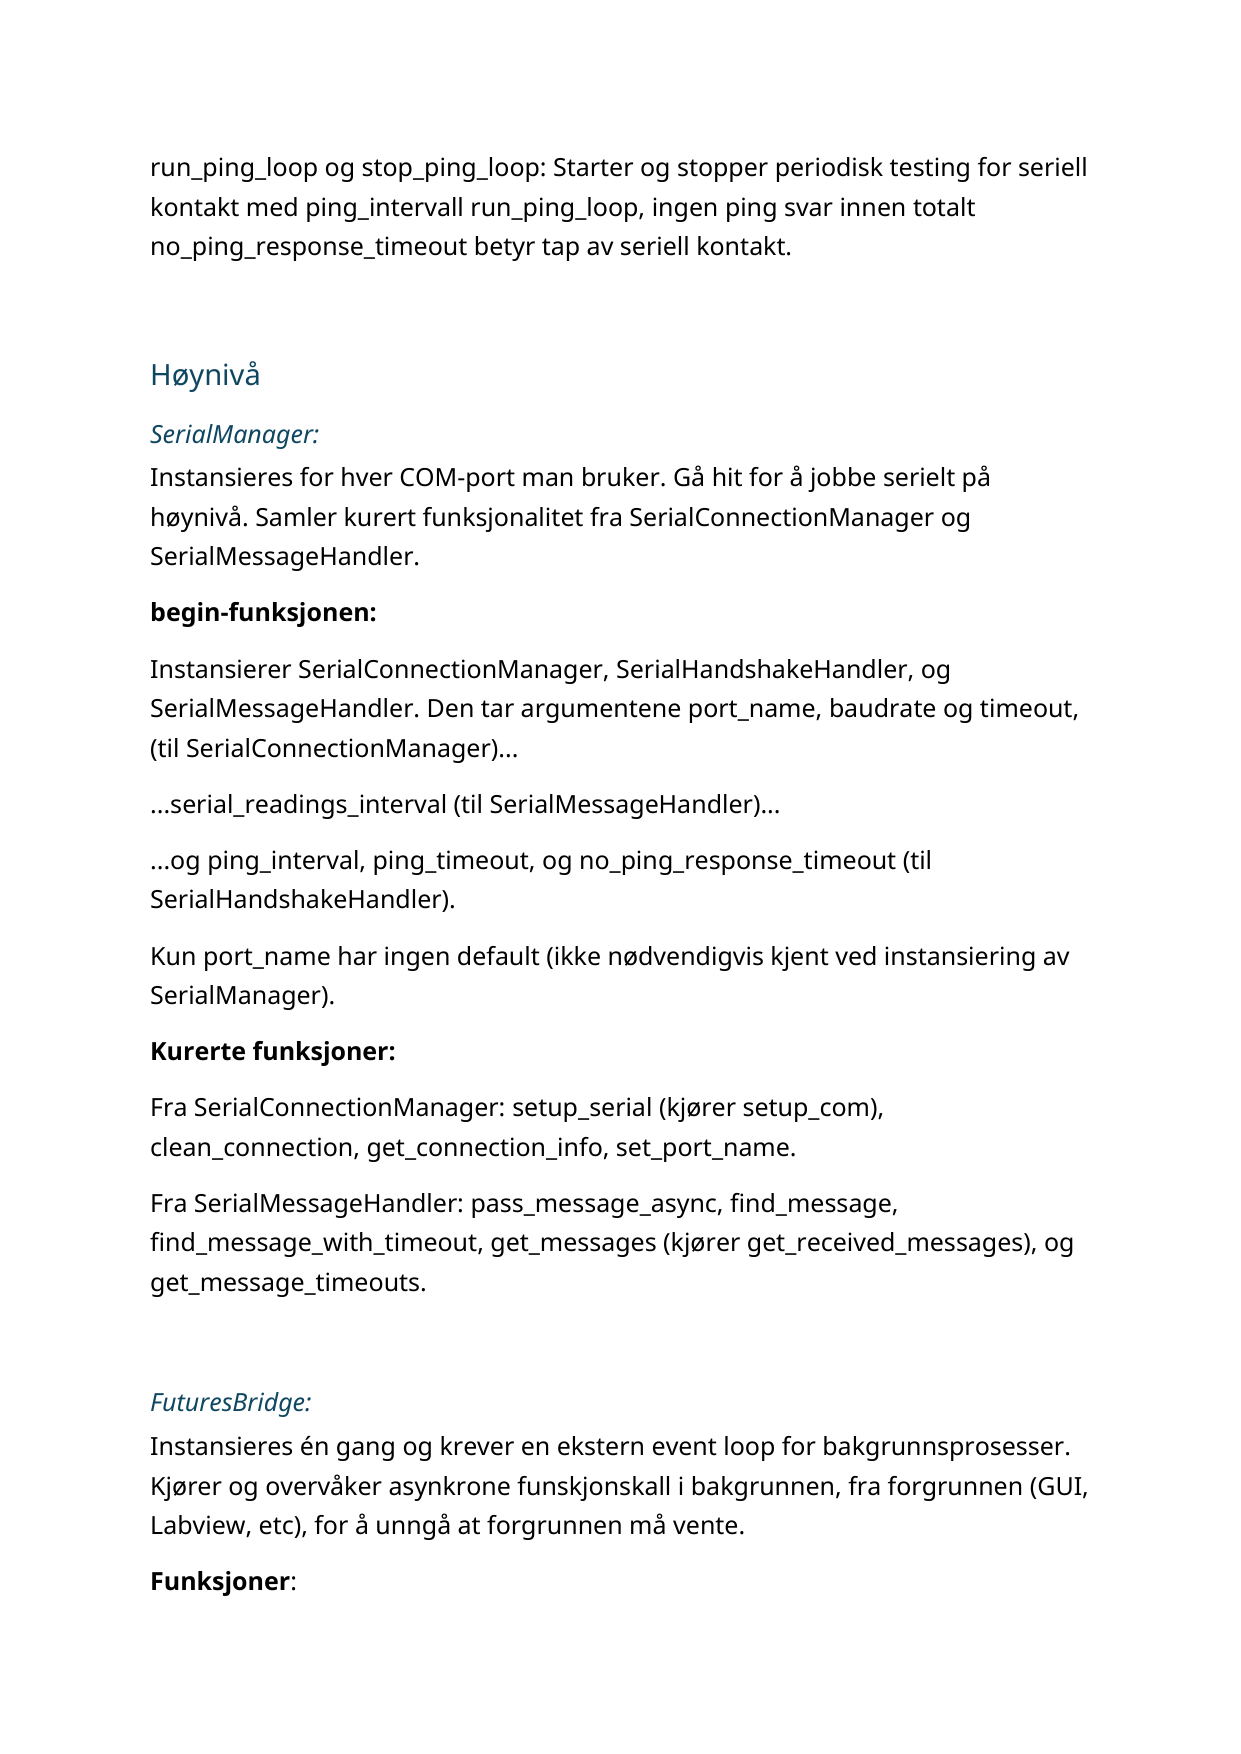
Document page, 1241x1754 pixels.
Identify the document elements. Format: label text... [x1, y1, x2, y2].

text Fra SerialConnectionManager: setup_serial (kjører setup_com), clean_connection, get_connection_info, set_port_name. [150, 1090, 1090, 1163]
text Fra SerialMessageHandler: pass_message_async, find_message, find_message_with_timeout, get_messages (kjører get_received_messages), og get_message_timeouts. [150, 1186, 1090, 1298]
subtitle FuturesBridge: [150, 1385, 1090, 1419]
text run_ping_loop og stop_ping_loop: Starter og stopper periodisk testing for seriell kontakt med ping_intervall run_ping_loop, ingen ping svar innen totalt no_ping_response_timeout betyr tap av seriell kontakt. [150, 150, 1090, 263]
text Funksjoner: [150, 1564, 1090, 1598]
text Instansierer SerialConnectionManager, SerialHandshakeHandler, og SerialMessageHandler. Den tar argumentene port_name, baudrate og timeout, (til SerialConnectionManager)... [150, 651, 1090, 764]
text Kun port_name har ingen default (ikke nødvendigvis kjent ved instansiering av SerialManager). [150, 938, 1090, 1012]
text Instansieres for hver COM-port man bruker. Gå hit for å jobbe serielt på høynivå. Samler kurert funksjonalitet fra SerialConnectionManager og SerialMessageHandler. [150, 460, 1090, 573]
text ...serial_readings_interval (til SerialMessageHandler)... [150, 786, 1090, 820]
subtitle SerialManager: [150, 416, 1090, 450]
text begin-funksjonen: [150, 595, 1090, 629]
subtitle Høynivå [150, 354, 1090, 393]
text Kurerte funksjoner: [150, 1034, 1090, 1068]
text ...og ping_interval, ping_timeout, og no_ping_response_timeout (til SerialHandshakeHandler). [150, 842, 1090, 916]
text Instansieres én gang og krever en ekstern event loop for bakgrunnsprosesser. Kjører og overvåker asynkrone funskjonskall i bakgrunnen, fra forgrunnen (GUI, Labview, etc), for å unngå at forgrunnen må vente. [150, 1429, 1090, 1542]
